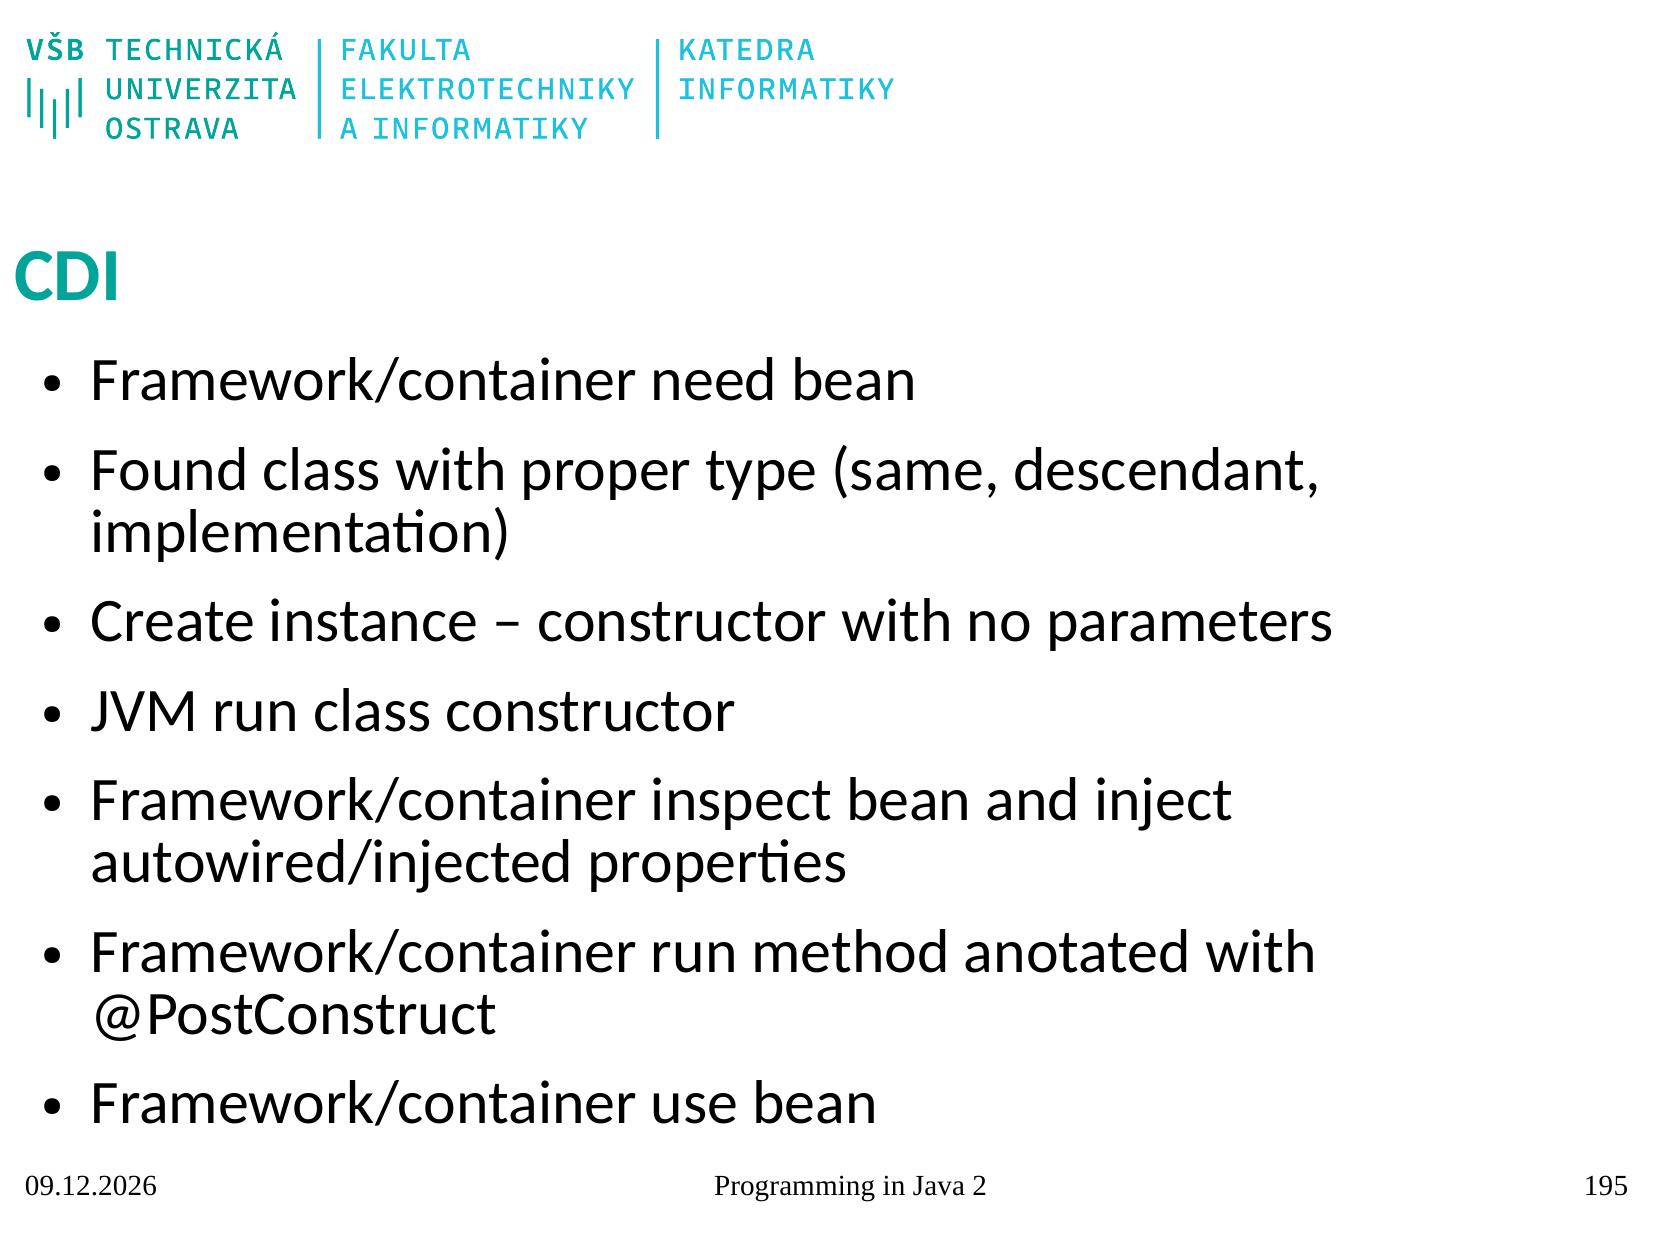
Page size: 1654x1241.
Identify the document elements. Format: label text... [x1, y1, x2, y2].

title CDI [14, 165, 1619, 319]
list Framework/container need bean Found class with proper type (same, descendant, implementation) Create instance – constructor with no parameters JVM run class constructor Framework/container inspect bean and inject autowired/injected properties Framework/container run method anotated with @PostConstruct Framework/container use bean [24, 354, 1629, 1146]
picture [26, 31, 894, 139]
